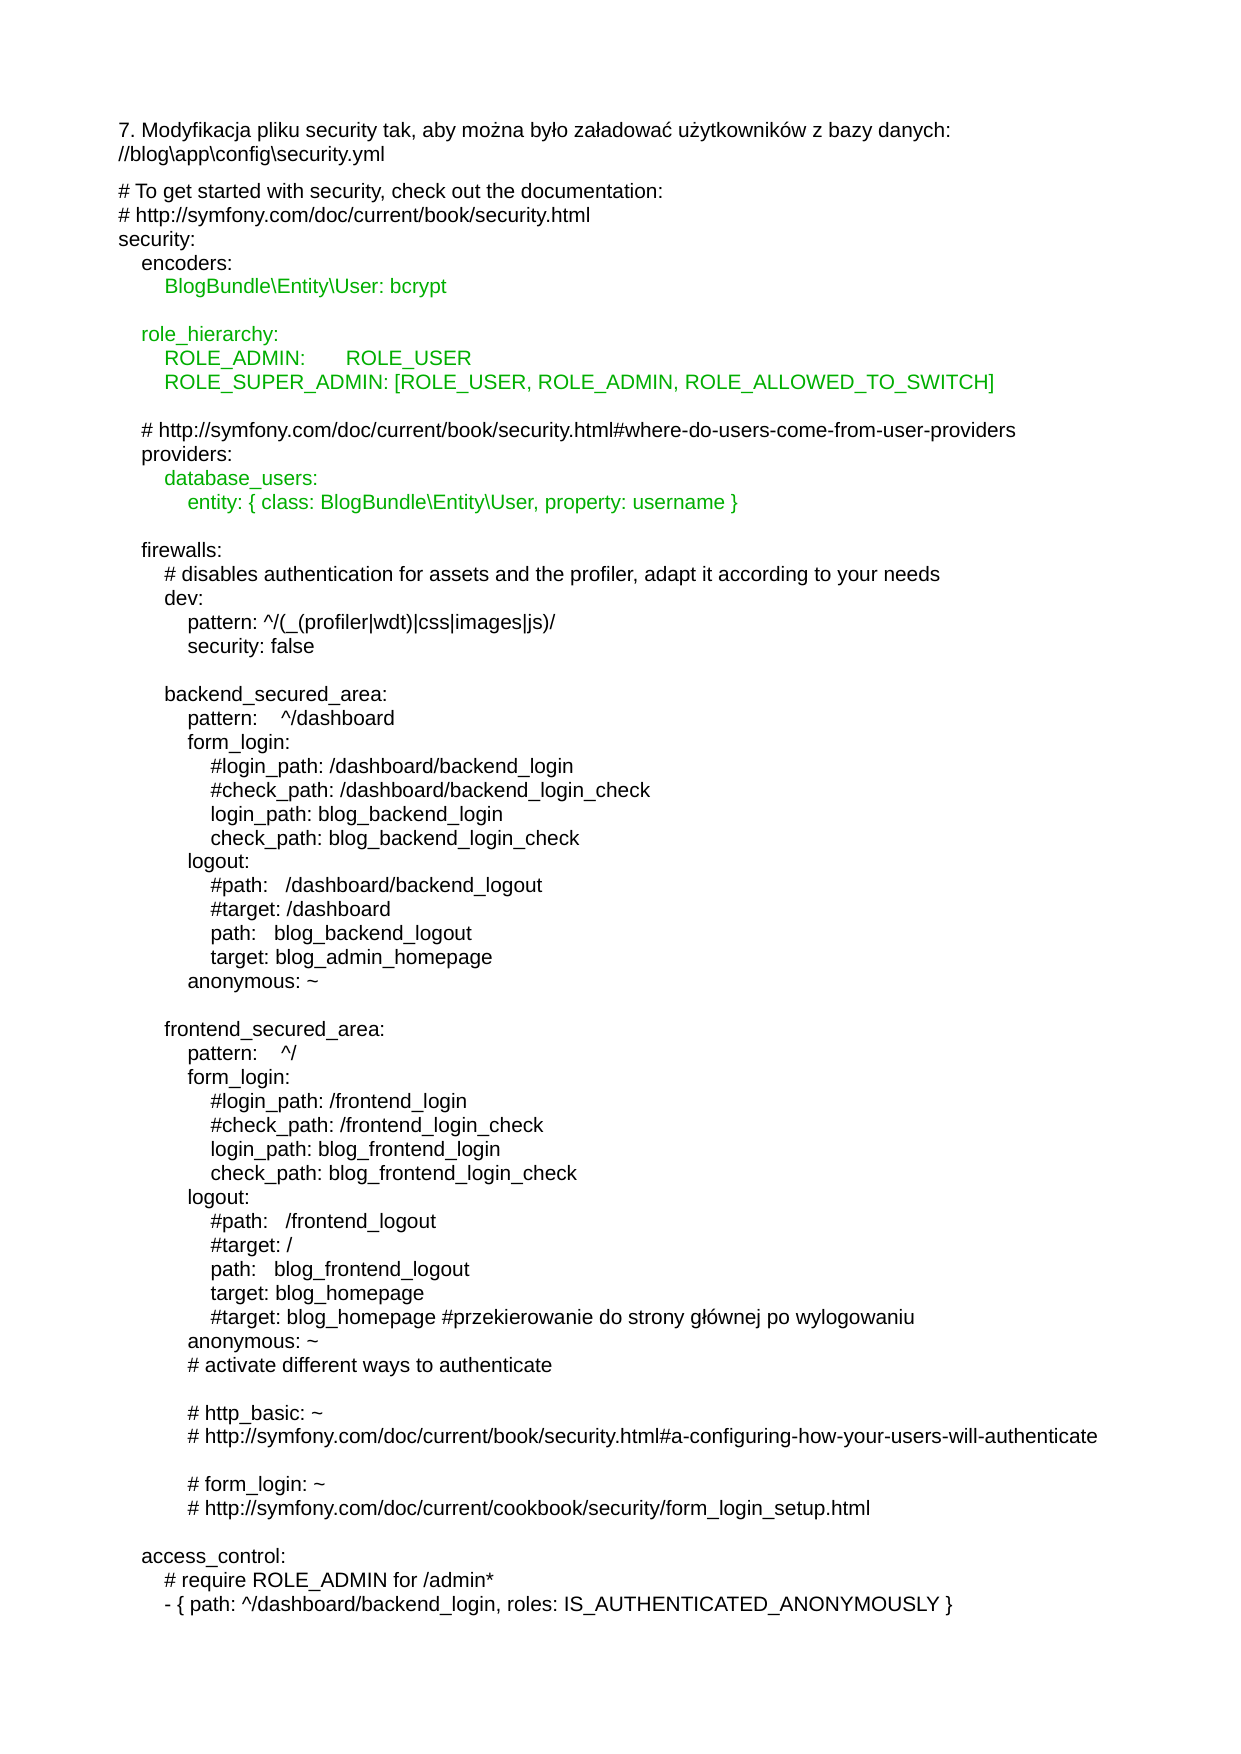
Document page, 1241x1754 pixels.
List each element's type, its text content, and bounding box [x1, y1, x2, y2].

text # require ROLE_ADMIN for /admin* [118, 1568, 1122, 1592]
text 7. Modyfikacja pliku security tak, aby można było załadować użytkowników z bazy danych: [118, 118, 1122, 142]
text logout: [118, 1185, 1122, 1209]
text #target: blog_homepage #przekierowanie do strony głównej po wylogowaniu [118, 1304, 1122, 1328]
text login_path: blog_backend_login [118, 801, 1122, 825]
text check_path: blog_frontend_login_check [118, 1161, 1122, 1185]
text target: blog_homepage [118, 1281, 1122, 1304]
text BlogBundle\Entity\User: bcrypt [118, 274, 1122, 298]
text providers: [118, 442, 1122, 466]
text anonymous: ~ [118, 969, 1122, 993]
text # http_basic: ~ [118, 1400, 1122, 1424]
text # http://symfony.com/doc/current/cookbook/security/form_login_setup.html [118, 1496, 1122, 1520]
text entity: { class: BlogBundle\Entity\User, property: username } [118, 490, 1122, 514]
text path: blog_backend_logout [118, 921, 1122, 945]
text ROLE_SUPER_ADMIN: [ROLE_USER, ROLE_ADMIN, ROLE_ALLOWED_TO_SWITCH] [118, 370, 1122, 394]
text #login_path: /frontend_login [118, 1089, 1122, 1113]
text logout: [118, 849, 1122, 873]
text # http://symfony.com/doc/current/book/security.html [118, 202, 1122, 226]
text encoders: [118, 250, 1122, 274]
text # activate different ways to authenticate [118, 1352, 1122, 1376]
text #path: /dashboard/backend_logout [118, 873, 1122, 897]
text path: blog_frontend_logout [118, 1257, 1122, 1281]
text pattern: ^/(_(profiler|wdt)|css|images|js)/ [118, 610, 1122, 634]
text pattern: ^/dashboard [118, 706, 1122, 729]
text access_control: [118, 1544, 1122, 1568]
text form_login: [118, 1065, 1122, 1089]
text #check_path: /frontend_login_check [118, 1113, 1122, 1137]
text pattern: ^/ [118, 1041, 1122, 1065]
text firewalls: [118, 538, 1122, 562]
text login_path: blog_frontend_login [118, 1137, 1122, 1161]
text security: [118, 226, 1122, 250]
text #target: /dashboard [118, 897, 1122, 921]
text frontend_secured_area: [118, 1017, 1122, 1041]
text # form_login: ~ [118, 1472, 1122, 1496]
text # To get started with security, check out the documentation: [118, 178, 1122, 202]
text //blog\app\config\security.yml [118, 142, 1122, 166]
text database_users: [118, 466, 1122, 490]
text # http://symfony.com/doc/current/book/security.html#where-do-users-come-from-user-providers [118, 418, 1122, 442]
text #login_path: /dashboard/backend_login [118, 753, 1122, 777]
text # http://symfony.com/doc/current/book/security.html#a-configuring-how-your-users-will-authenticate [118, 1424, 1122, 1448]
text - { path: ^/dashboard/backend_login, roles: IS_AUTHENTICATED_ANONYMOUSLY } [118, 1592, 1122, 1616]
text target: blog_admin_homepage [118, 945, 1122, 969]
text #target: / [118, 1233, 1122, 1257]
text check_path: blog_backend_login_check [118, 825, 1122, 849]
text #check_path: /dashboard/backend_login_check [118, 777, 1122, 801]
text dev: [118, 586, 1122, 610]
text ROLE_ADMIN: ROLE_USER [118, 346, 1122, 370]
text form_login: [118, 729, 1122, 753]
text # disables authentication for assets and the profiler, adapt it according to your needs [118, 562, 1122, 586]
text #path: /frontend_logout [118, 1209, 1122, 1233]
text role_hierarchy: [118, 322, 1122, 346]
text security: false [118, 634, 1122, 658]
text backend_secured_area: [118, 682, 1122, 706]
text anonymous: ~ [118, 1328, 1122, 1352]
